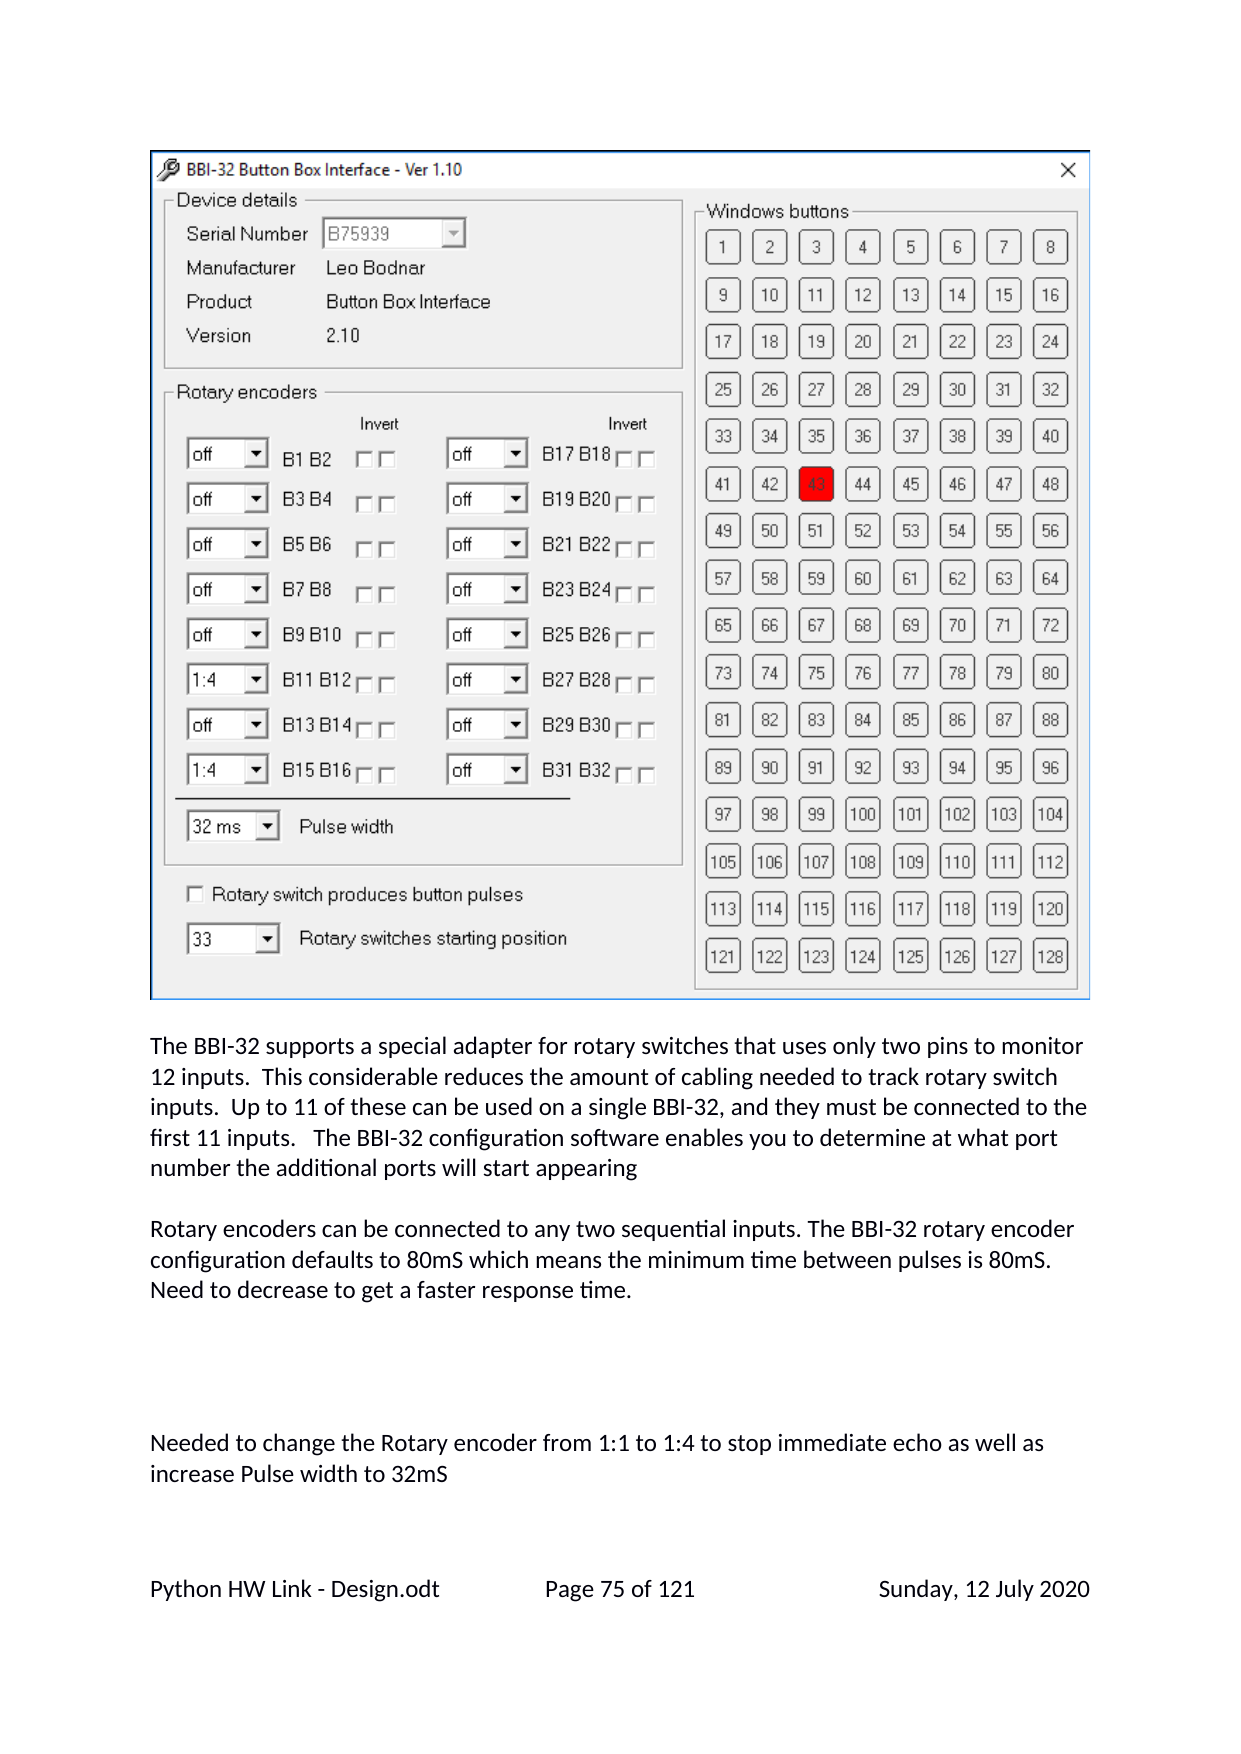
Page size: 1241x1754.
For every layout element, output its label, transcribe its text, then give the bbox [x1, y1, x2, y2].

text Rotary encoders can be connected to any two sequential inputs. The BBI-32 rotary encoder configuration defaults to 80mS which means the minimum time between pulses is 80mS. Need to decrease to get a faster response time. [150, 1214, 1090, 1305]
text Needed to change the Rotary encoder from 1:1 to 1:4 to stop immediate echo as well as increase Pulse width to 32mS [150, 1427, 1090, 1488]
text The BBI-32 supports a special adapter for rotary switches that uses only two pins to monitor 12 inputs. This considerable reduces the amount of cabling needed to track rotary switch inputs. Up to 11 of these can be used on a single BBI-32, and they must be connected to the first 11 inputs. The BBI-32 configuration software enables you to determine at what port number the additional ports will start appearing [150, 1031, 1090, 1183]
picture [150, 150, 1091, 1000]
